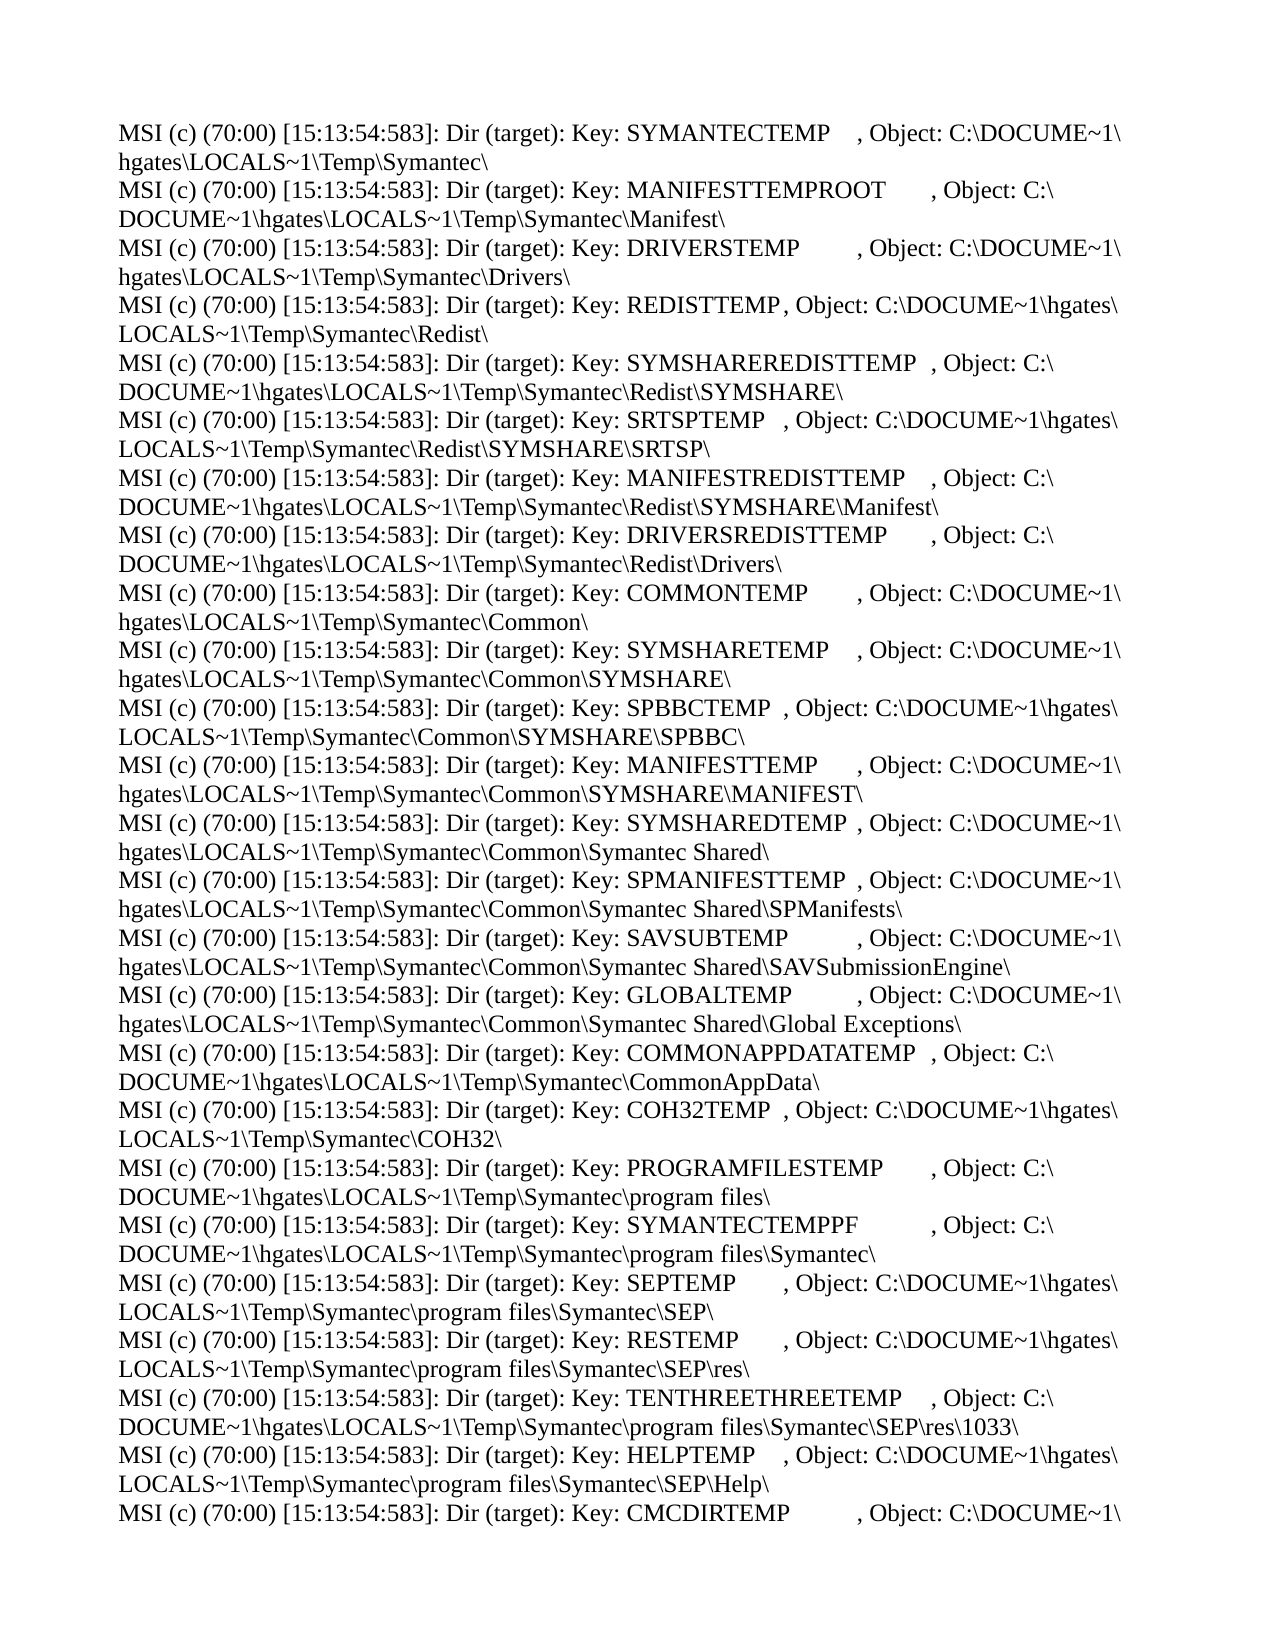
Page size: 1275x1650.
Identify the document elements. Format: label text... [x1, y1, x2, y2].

text MSI (c) (70:00) [15:13:54:583]: Dir (target): Key: MANIFESTTEMPROOT , Object: C:\DOCUME~1\hgates\LOCALS~1\Temp\Symantec\Manifest\ [118, 176, 1157, 233]
text MSI (c) (70:00) [15:13:54:583]: Dir (target): Key: MANIFESTTEMP , Object: C:\DOCUME~1\hgates\LOCALS~1\Temp\Symantec\Common\SYMSHARE\MANIFEST\ [118, 751, 1157, 808]
text MSI (c) (70:00) [15:13:54:583]: Dir (target): Key: COMMONAPPDATATEMP , Object: C:\DOCUME~1\hgates\LOCALS~1\Temp\Symantec\CommonAppData\ [118, 1038, 1157, 1096]
text MSI (c) (70:00) [15:13:54:583]: Dir (target): Key: SYMSHAREREDISTTEMP , Object: C:\DOCUME~1\hgates\LOCALS~1\Temp\Symantec\Redist\SYMSHARE\ [118, 348, 1157, 406]
text MSI (c) (70:00) [15:13:54:583]: Dir (target): Key: SPBBCTEMP , Object: C:\DOCUME~1\hgates\LOCALS~1\Temp\Symantec\Common\SYMSHARE\SPBBC\ [118, 693, 1157, 751]
text MSI (c) (70:00) [15:13:54:583]: Dir (target): Key: HELPTEMP , Object: C:\DOCUME~1\hgates\LOCALS~1\Temp\Symantec\program files\Symantec\SEP\Help\ [118, 1441, 1157, 1498]
text MSI (c) (70:00) [15:13:54:583]: Dir (target): Key: SYMANTECTEMPPF , Object: C:\DOCUME~1\hgates\LOCALS~1\Temp\Symantec\program files\Symantec\ [118, 1211, 1157, 1268]
text MSI (c) (70:00) [15:13:54:583]: Dir (target): Key: SEPTEMP , Object: C:\DOCUME~1\hgates\LOCALS~1\Temp\Symantec\program files\Symantec\SEP\ [118, 1268, 1157, 1326]
text MSI (c) (70:00) [15:13:54:583]: Dir (target): Key: GLOBALTEMP , Object: C:\DOCUME~1\hgates\LOCALS~1\Temp\Symantec\Common\Symantec Shared\Global Exceptions\ [118, 981, 1157, 1038]
text MSI (c) (70:00) [15:13:54:583]: Dir (target): Key: SAVSUBTEMP , Object: C:\DOCUME~1\hgates\LOCALS~1\Temp\Symantec\Common\Symantec Shared\SAVSubmissionEngine\ [118, 923, 1157, 981]
text MSI (c) (70:00) [15:13:54:583]: Dir (target): Key: RESTEMP , Object: C:\DOCUME~1\hgates\LOCALS~1\Temp\Symantec\program files\Symantec\SEP\res\ [118, 1326, 1157, 1383]
text MSI (c) (70:00) [15:13:54:583]: Dir (target): Key: SYMSHAREDTEMP , Object: C:\DOCUME~1\hgates\LOCALS~1\Temp\Symantec\Common\Symantec Shared\ [118, 808, 1157, 866]
text MSI (c) (70:00) [15:13:54:583]: Dir (target): Key: DRIVERSTEMP , Object: C:\DOCUME~1\hgates\LOCALS~1\Temp\Symantec\Drivers\ [118, 233, 1157, 291]
text MSI (c) (70:00) [15:13:54:583]: Dir (target): Key: TENTHREETHREETEMP , Object: C:\DOCUME~1\hgates\LOCALS~1\Temp\Symantec\program files\Symantec\SEP\res\1033\ [118, 1383, 1157, 1441]
text MSI (c) (70:00) [15:13:54:583]: Dir (target): Key: REDISTTEMP , Object: C:\DOCUME~1\hgates\LOCALS~1\Temp\Symantec\Redist\ [118, 291, 1157, 348]
text MSI (c) (70:00) [15:13:54:583]: Dir (target): Key: PROGRAMFILESTEMP , Object: C:\DOCUME~1\hgates\LOCALS~1\Temp\Symantec\program files\ [118, 1153, 1157, 1211]
text MSI (c) (70:00) [15:13:54:583]: Dir (target): Key: SPMANIFESTTEMP , Object: C:\DOCUME~1\hgates\LOCALS~1\Temp\Symantec\Common\Symantec Shared\SPManifests\ [118, 866, 1157, 923]
text MSI (c) (70:00) [15:13:54:583]: Dir (target): Key: CMCDIRTEMP , Object: C:\DOCUME~1\ [118, 1498, 1157, 1527]
text MSI (c) (70:00) [15:13:54:583]: Dir (target): Key: SYMSHARETEMP , Object: C:\DOCUME~1\hgates\LOCALS~1\Temp\Symantec\Common\SYMSHARE\ [118, 636, 1157, 693]
text MSI (c) (70:00) [15:13:54:583]: Dir (target): Key: DRIVERSREDISTTEMP , Object: C:\DOCUME~1\hgates\LOCALS~1\Temp\Symantec\Redist\Drivers\ [118, 521, 1157, 578]
text MSI (c) (70:00) [15:13:54:583]: Dir (target): Key: MANIFESTREDISTTEMP , Object: C:\DOCUME~1\hgates\LOCALS~1\Temp\Symantec\Redist\SYMSHARE\Manifest\ [118, 463, 1157, 521]
text MSI (c) (70:00) [15:13:54:583]: Dir (target): Key: COH32TEMP , Object: C:\DOCUME~1\hgates\LOCALS~1\Temp\Symantec\COH32\ [118, 1096, 1157, 1153]
text MSI (c) (70:00) [15:13:54:583]: Dir (target): Key: SYMANTECTEMP , Object: C:\DOCUME~1\hgates\LOCALS~1\Temp\Symantec\ [118, 118, 1157, 176]
text MSI (c) (70:00) [15:13:54:583]: Dir (target): Key: COMMONTEMP , Object: C:\DOCUME~1\hgates\LOCALS~1\Temp\Symantec\Common\ [118, 578, 1157, 636]
text MSI (c) (70:00) [15:13:54:583]: Dir (target): Key: SRTSPTEMP , Object: C:\DOCUME~1\hgates\LOCALS~1\Temp\Symantec\Redist\SYMSHARE\SRTSP\ [118, 406, 1157, 463]
